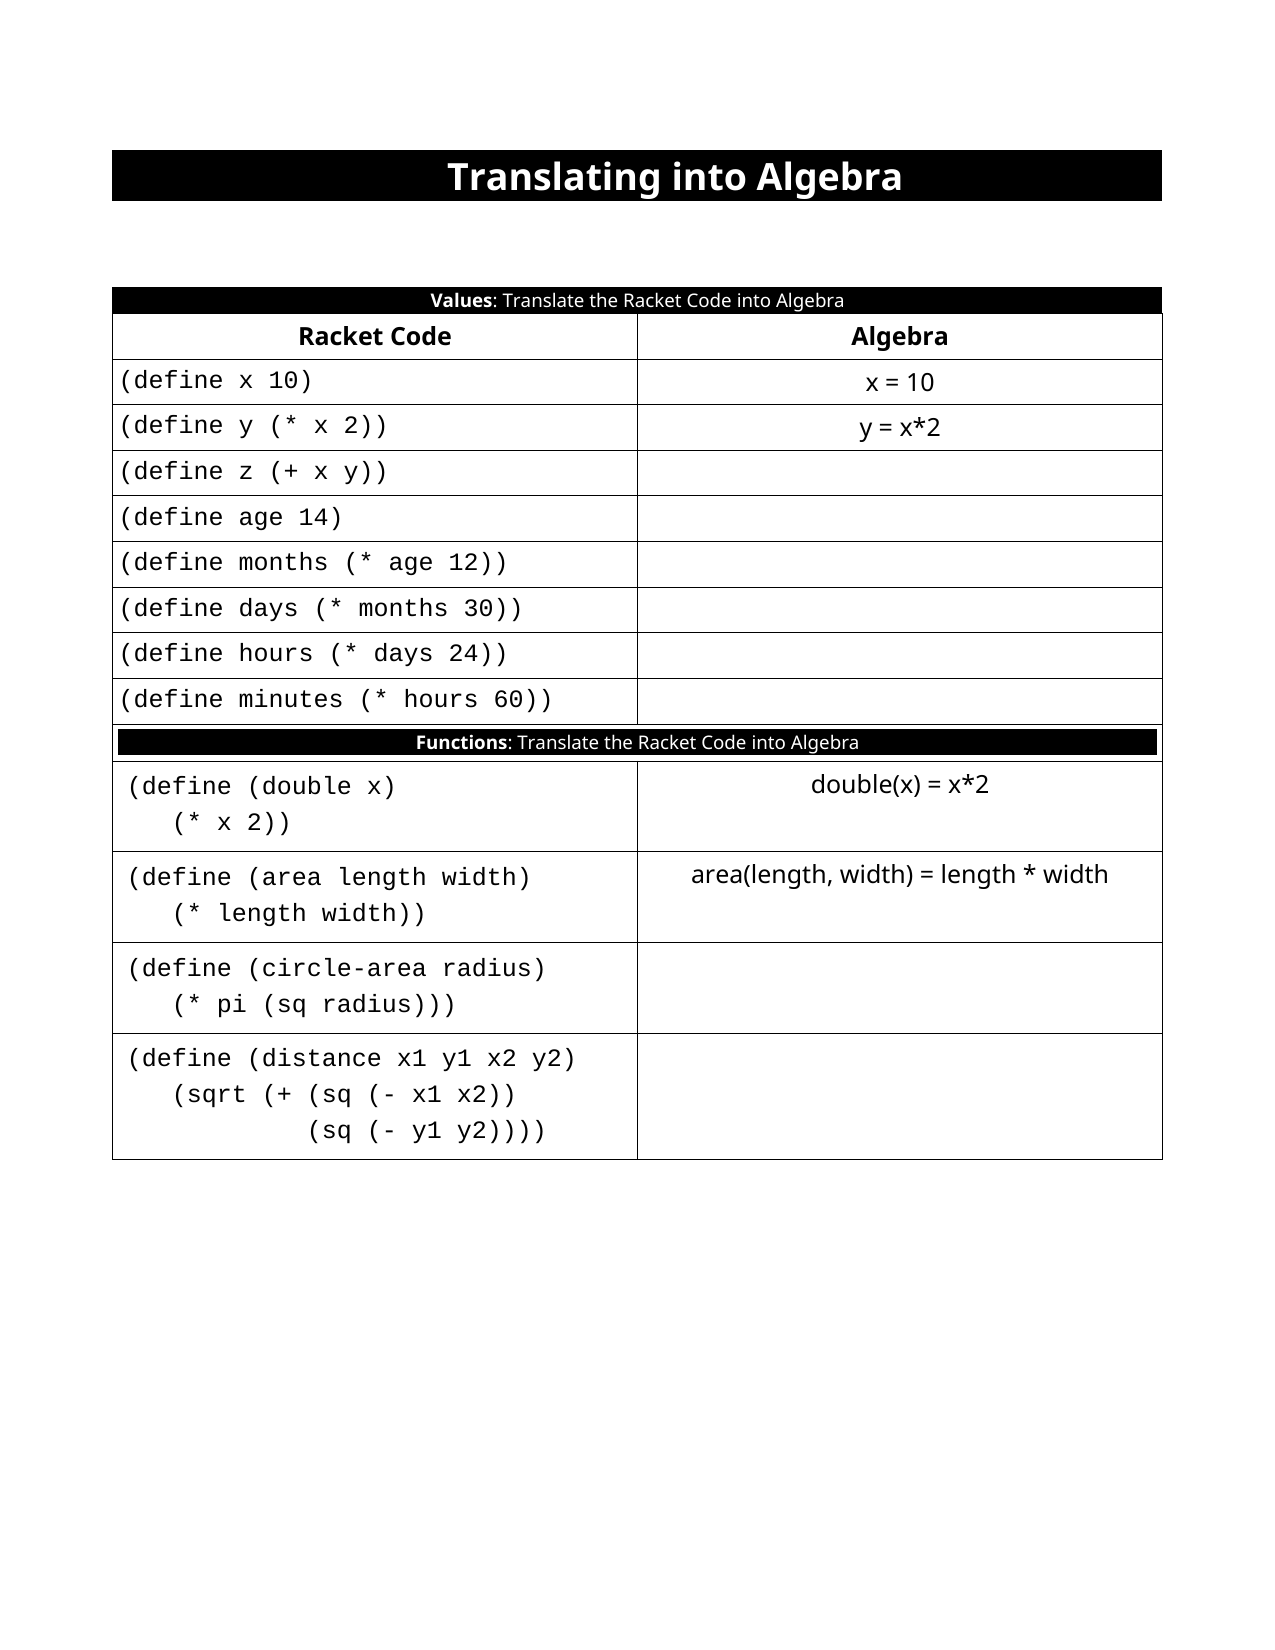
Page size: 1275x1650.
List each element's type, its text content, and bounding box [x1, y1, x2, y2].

table_cell (define (circle-area radius) (* pi (sq radius))) [113, 943, 637, 1033]
table_cell [638, 588, 1162, 632]
table_cell (define age 14) [113, 496, 637, 541]
table_cell (define (distance x1 y1 x2 y2) (sqrt (+ (sq (- x1 x2)) (sq (- y1 y2)))) [113, 1034, 637, 1159]
table_cell double(x) = x*2 [638, 762, 1162, 851]
table_cell [638, 496, 1162, 541]
table_header Racket Code [113, 314, 637, 358]
table_cell area(length, width) = length * width [638, 852, 1162, 942]
table_cell (define hours (* days 24)) [113, 633, 637, 678]
table_cell x = 10 [638, 360, 1162, 404]
table_cell [638, 542, 1162, 587]
table_cell (define minutes (* hours 60)) [113, 679, 637, 723]
table_cell (define (area length width) (* length width)) [113, 852, 637, 942]
table_cell [638, 943, 1162, 1033]
table_cell [638, 1034, 1162, 1159]
subtitle Translating into Algebra [112, 150, 1162, 201]
table_cell (define x 10) [113, 360, 637, 404]
table_header Algebra [638, 314, 1162, 358]
table_cell (define z (+ x y)) [113, 451, 637, 495]
table_cell (define y (* x 2)) [113, 405, 637, 450]
table_cell (define months (* age 12)) [113, 542, 637, 587]
table_cell (define days (* months 30)) [113, 588, 637, 632]
table_cell [638, 451, 1162, 495]
text Values: Translate the Racket Code into Algebra [112, 287, 1162, 313]
table_cell [638, 679, 1162, 723]
table_cell [638, 633, 1162, 678]
table_cell Functions: Translate the Racket Code into Algebra [113, 725, 1162, 761]
table_cell (define (double x) (* x 2)) [113, 762, 637, 851]
table_cell y = x*2 [638, 405, 1162, 450]
